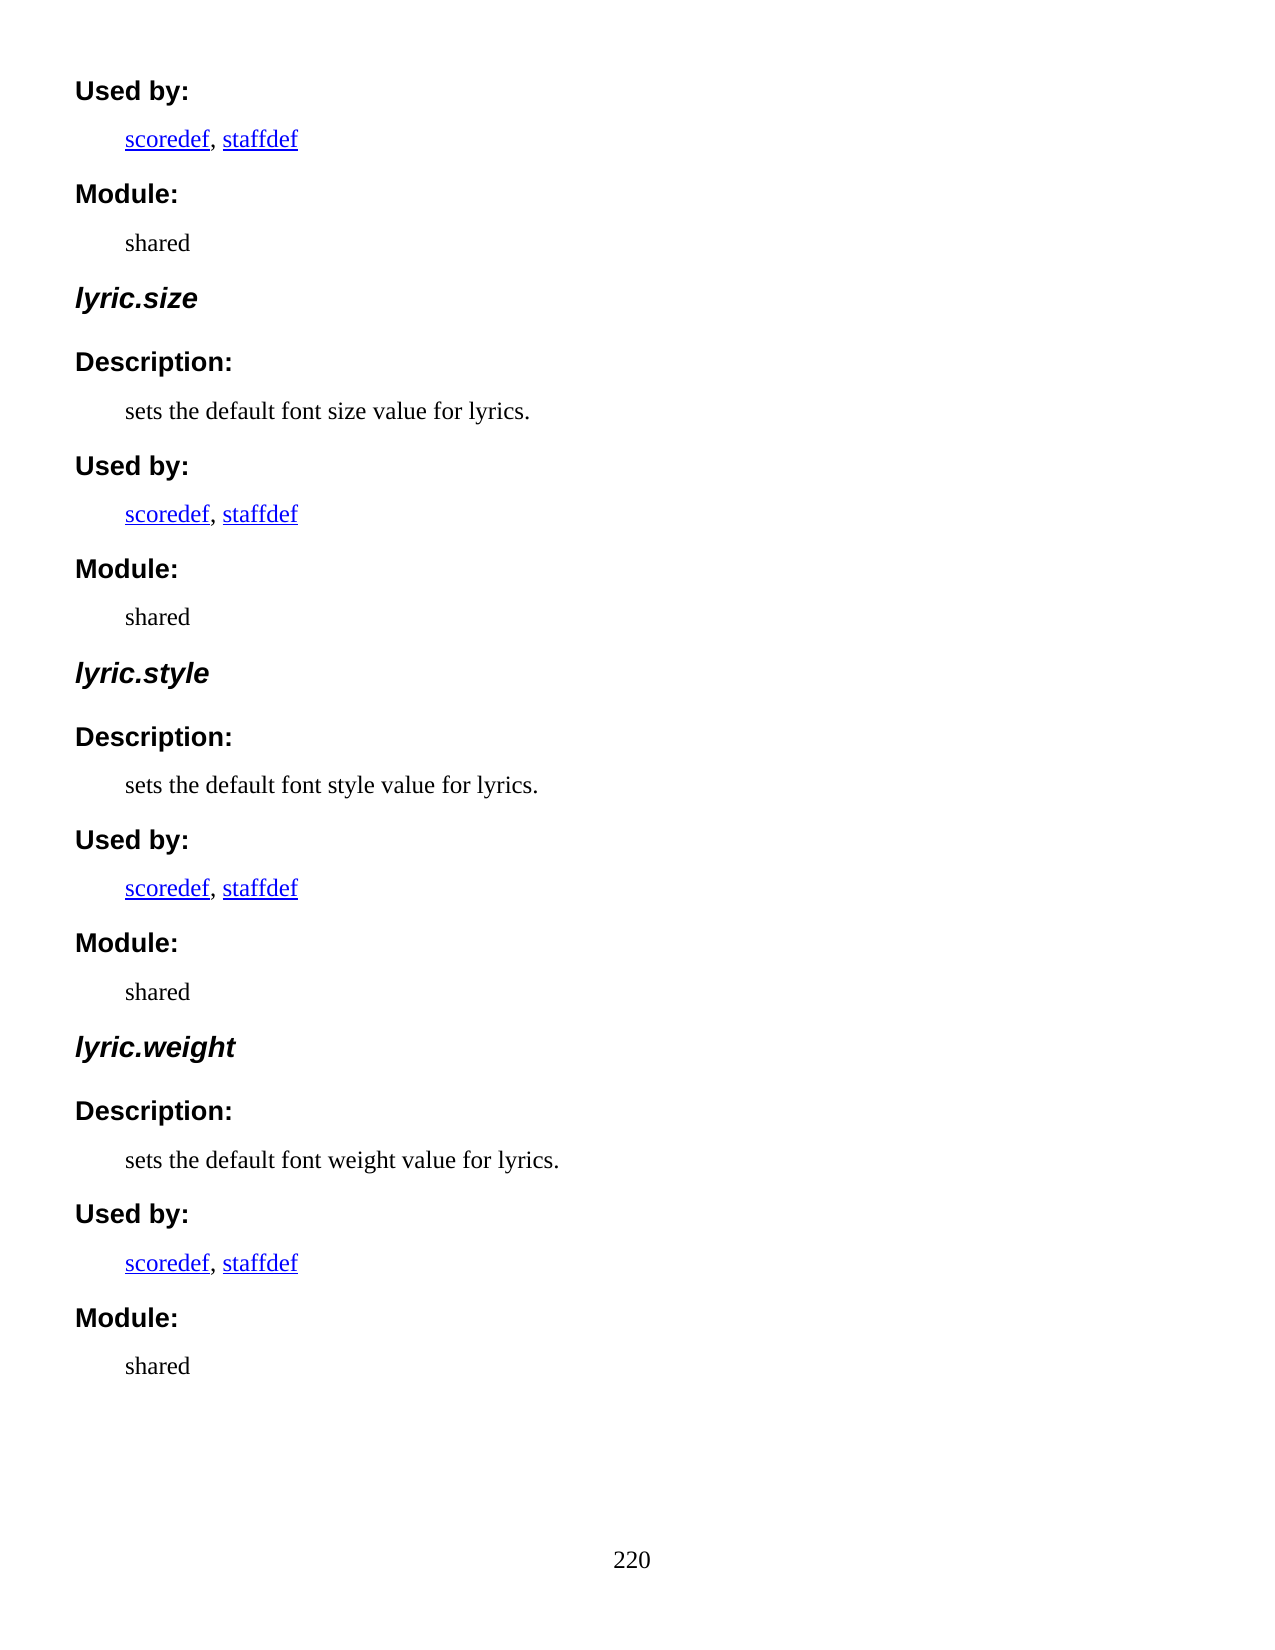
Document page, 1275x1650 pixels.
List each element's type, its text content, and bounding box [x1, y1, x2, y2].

text shared [75, 1351, 1200, 1380]
subtitle lyric.style [75, 656, 1200, 689]
subtitle Module: [75, 553, 1200, 584]
subtitle Module: [75, 927, 1200, 958]
subtitle Module: [75, 1302, 1200, 1333]
subtitle Used by: [75, 1198, 1200, 1230]
text scoredef, staffdef [75, 124, 1200, 153]
subtitle Description: [75, 346, 1200, 377]
subtitle lyric.weight [75, 1030, 1200, 1064]
text shared [75, 602, 1200, 631]
text sets the default font weight value for lyrics. [75, 1145, 1200, 1173]
text scoredef, staffdef [75, 1248, 1200, 1277]
subtitle Module: [75, 178, 1200, 209]
subtitle lyric.size [75, 281, 1200, 315]
text sets the default font size value for lyrics. [75, 396, 1200, 424]
text scoredef, staffdef [75, 499, 1200, 528]
subtitle Used by: [75, 824, 1200, 855]
text scoredef, staffdef [75, 873, 1200, 902]
subtitle Used by: [75, 449, 1200, 481]
text sets the default font style value for lyrics. [75, 770, 1200, 799]
subtitle Description: [75, 1095, 1200, 1126]
subtitle Used by: [75, 75, 1200, 106]
text shared [75, 977, 1200, 1005]
text shared [75, 228, 1200, 256]
subtitle Description: [75, 721, 1200, 752]
